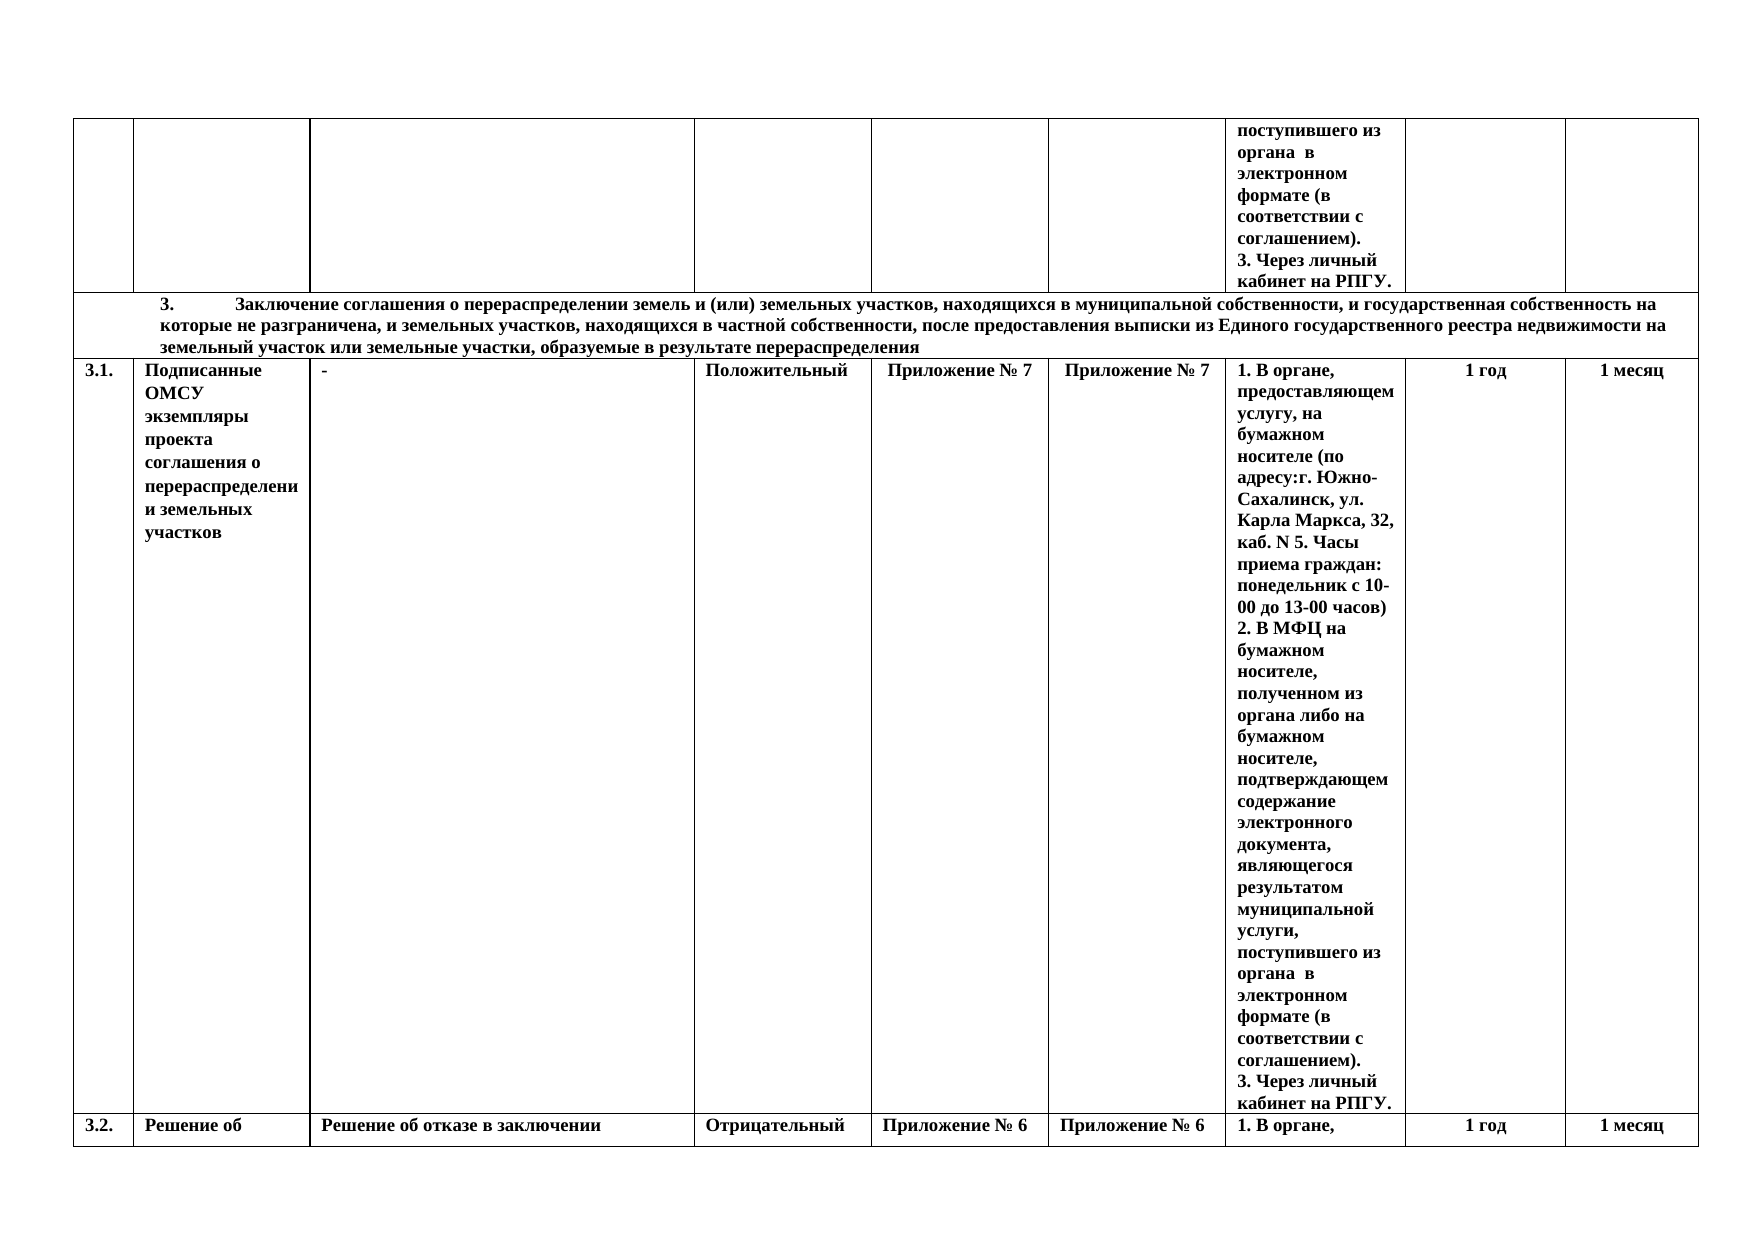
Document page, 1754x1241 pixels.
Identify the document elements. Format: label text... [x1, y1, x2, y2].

table_cell [134, 119, 309, 292]
table_cell [74, 119, 133, 292]
table_cell поступившего из органа в электронном формате (в соответствии с соглашением). 3. Через личный кабинет на РПГУ. [1226, 119, 1405, 292]
table_cell 1. В органе, [1226, 1114, 1405, 1146]
table_cell 3.2. [74, 1114, 133, 1146]
table_cell Решение об отказе в заключении [311, 1114, 694, 1146]
table_cell [1406, 119, 1565, 292]
table_cell [1049, 119, 1225, 292]
table_cell Приложение № 7 [872, 359, 1048, 1113]
table_cell 1 год [1406, 1114, 1565, 1146]
table_cell 1 месяц [1566, 1114, 1698, 1146]
table_cell Приложение № 6 [872, 1114, 1048, 1146]
table_cell 1. В органе, предоставляющем услугу, на бумажном носителе (по адресу:г. Южно-Сахалинск, ул. Карла Маркса, 32, каб. N 5. Часы приема граждан: понедельник с 10-00 до 13-00 часов) 2. В МФЦ на бумажном носителе, полученном из органа либо на бумажном носителе, подтверждающем содержание электронного документа, являющегося результатом муниципальной услуги, поступившего из органа в электронном формате (в соответствии с соглашением). 3. Через личный кабинет на РПГУ. [1226, 359, 1405, 1113]
table_cell [695, 119, 871, 292]
table_cell Положительный [695, 359, 871, 1113]
table_cell [872, 119, 1048, 292]
table_cell Подписанные ОМСУ экземпляры проекта соглашения о перераспределении земельных участков [134, 359, 309, 1113]
table_cell Приложение № 7 [1049, 359, 1225, 1113]
table_cell Отрицательный [695, 1114, 871, 1146]
table_cell Приложение № 6 [1049, 1114, 1225, 1146]
table_cell 3. Заключение соглашения о перераспределении земель и (или) земельных участков, находящихся в муниципальной собственности, и государственная собственность на которые не разграничена, и земельных участков, находящихся в частной собственности, после предоставления выписки из Единого государственного реестра недвижимости на земельный участок или земельные участки, образуемые в результате перераспределения [74, 293, 1698, 357]
table_cell - [311, 359, 694, 1113]
table_cell [311, 119, 694, 292]
table_cell 1 год [1406, 359, 1565, 1113]
table_cell 1 месяц [1566, 359, 1698, 1113]
table_cell [1566, 119, 1698, 292]
table_cell 3.1. [74, 359, 133, 1113]
table_cell Решение об [134, 1114, 309, 1146]
